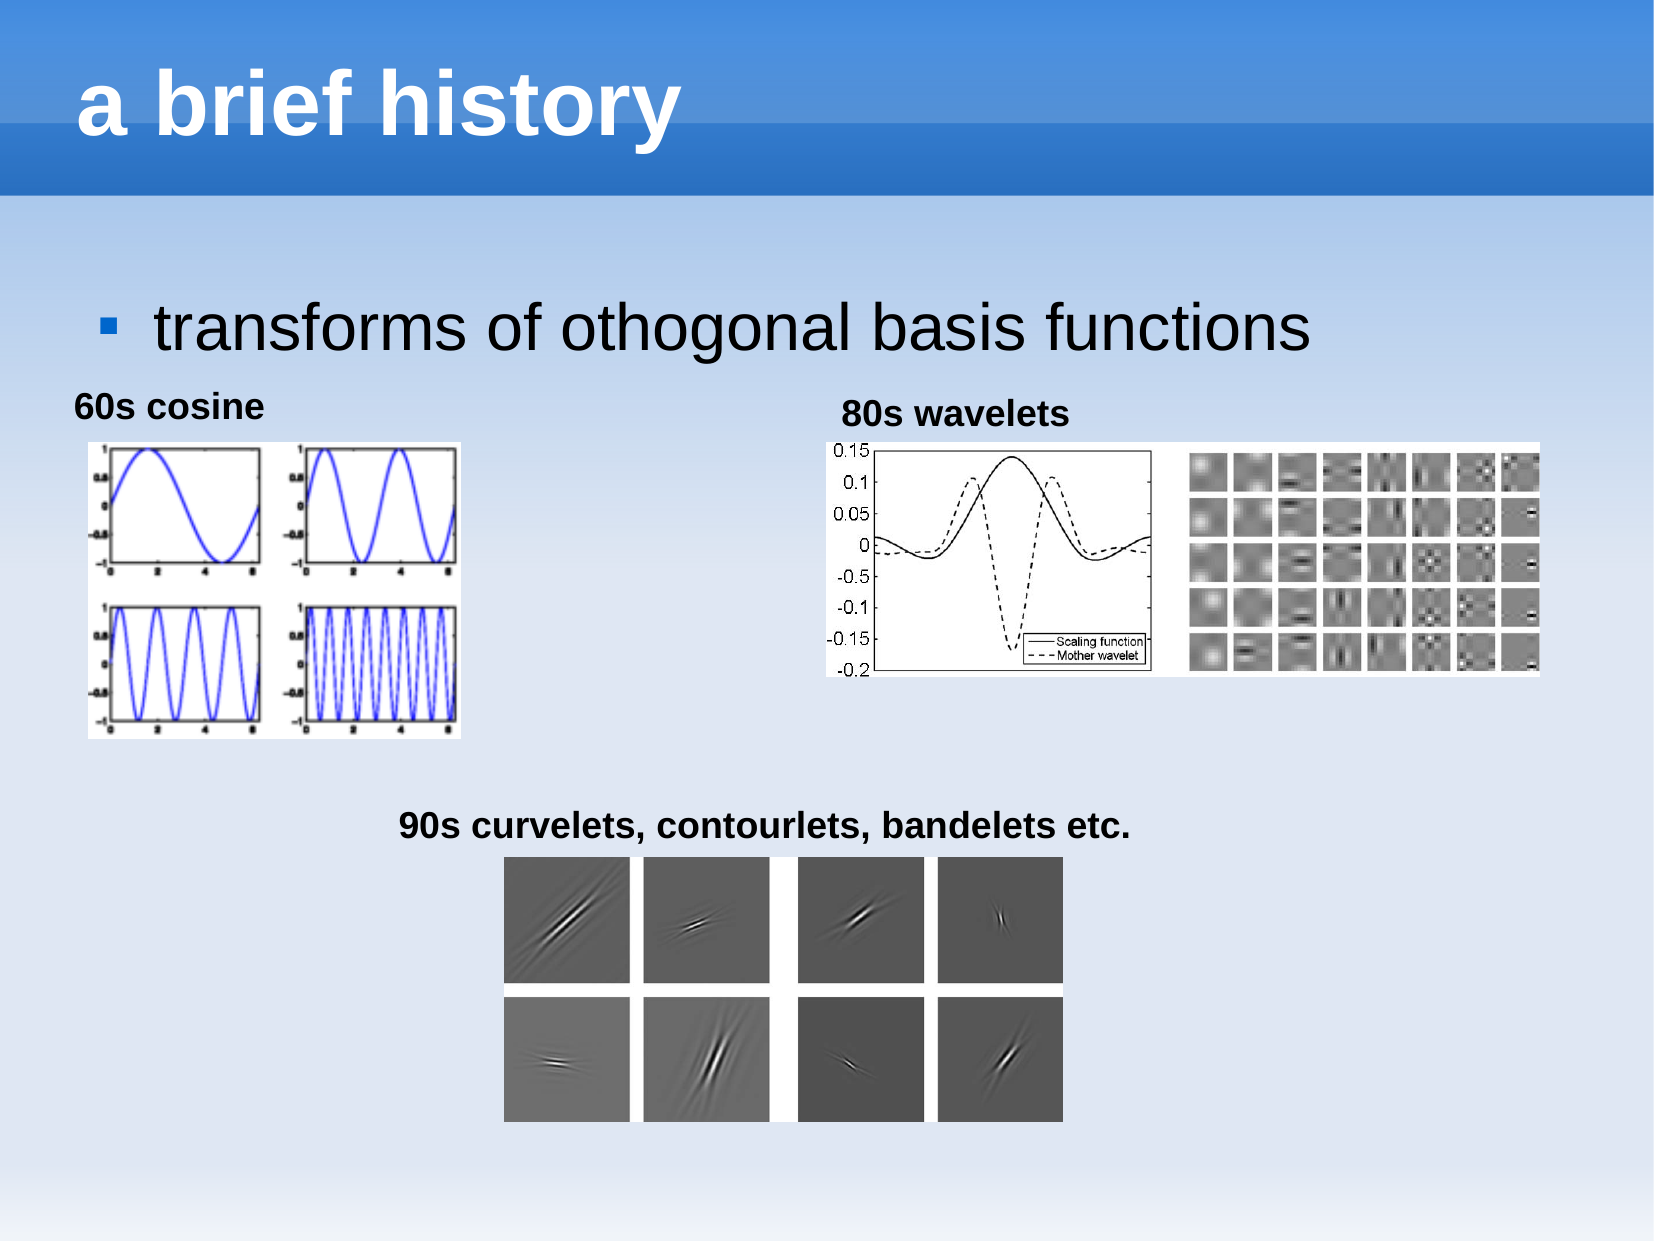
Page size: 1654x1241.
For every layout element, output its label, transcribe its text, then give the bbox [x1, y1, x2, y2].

list transforms of othogonal basis functions [82, 290, 1571, 1109]
text_box 60s cosine [59, 377, 281, 435]
picture [0, 0, 1654, 1241]
title a brief history [76, 0, 1565, 208]
text_box 90s curvelets, contourlets, bandelets etc. [383, 797, 1152, 855]
text_box 80s wavelets [826, 385, 1211, 443]
